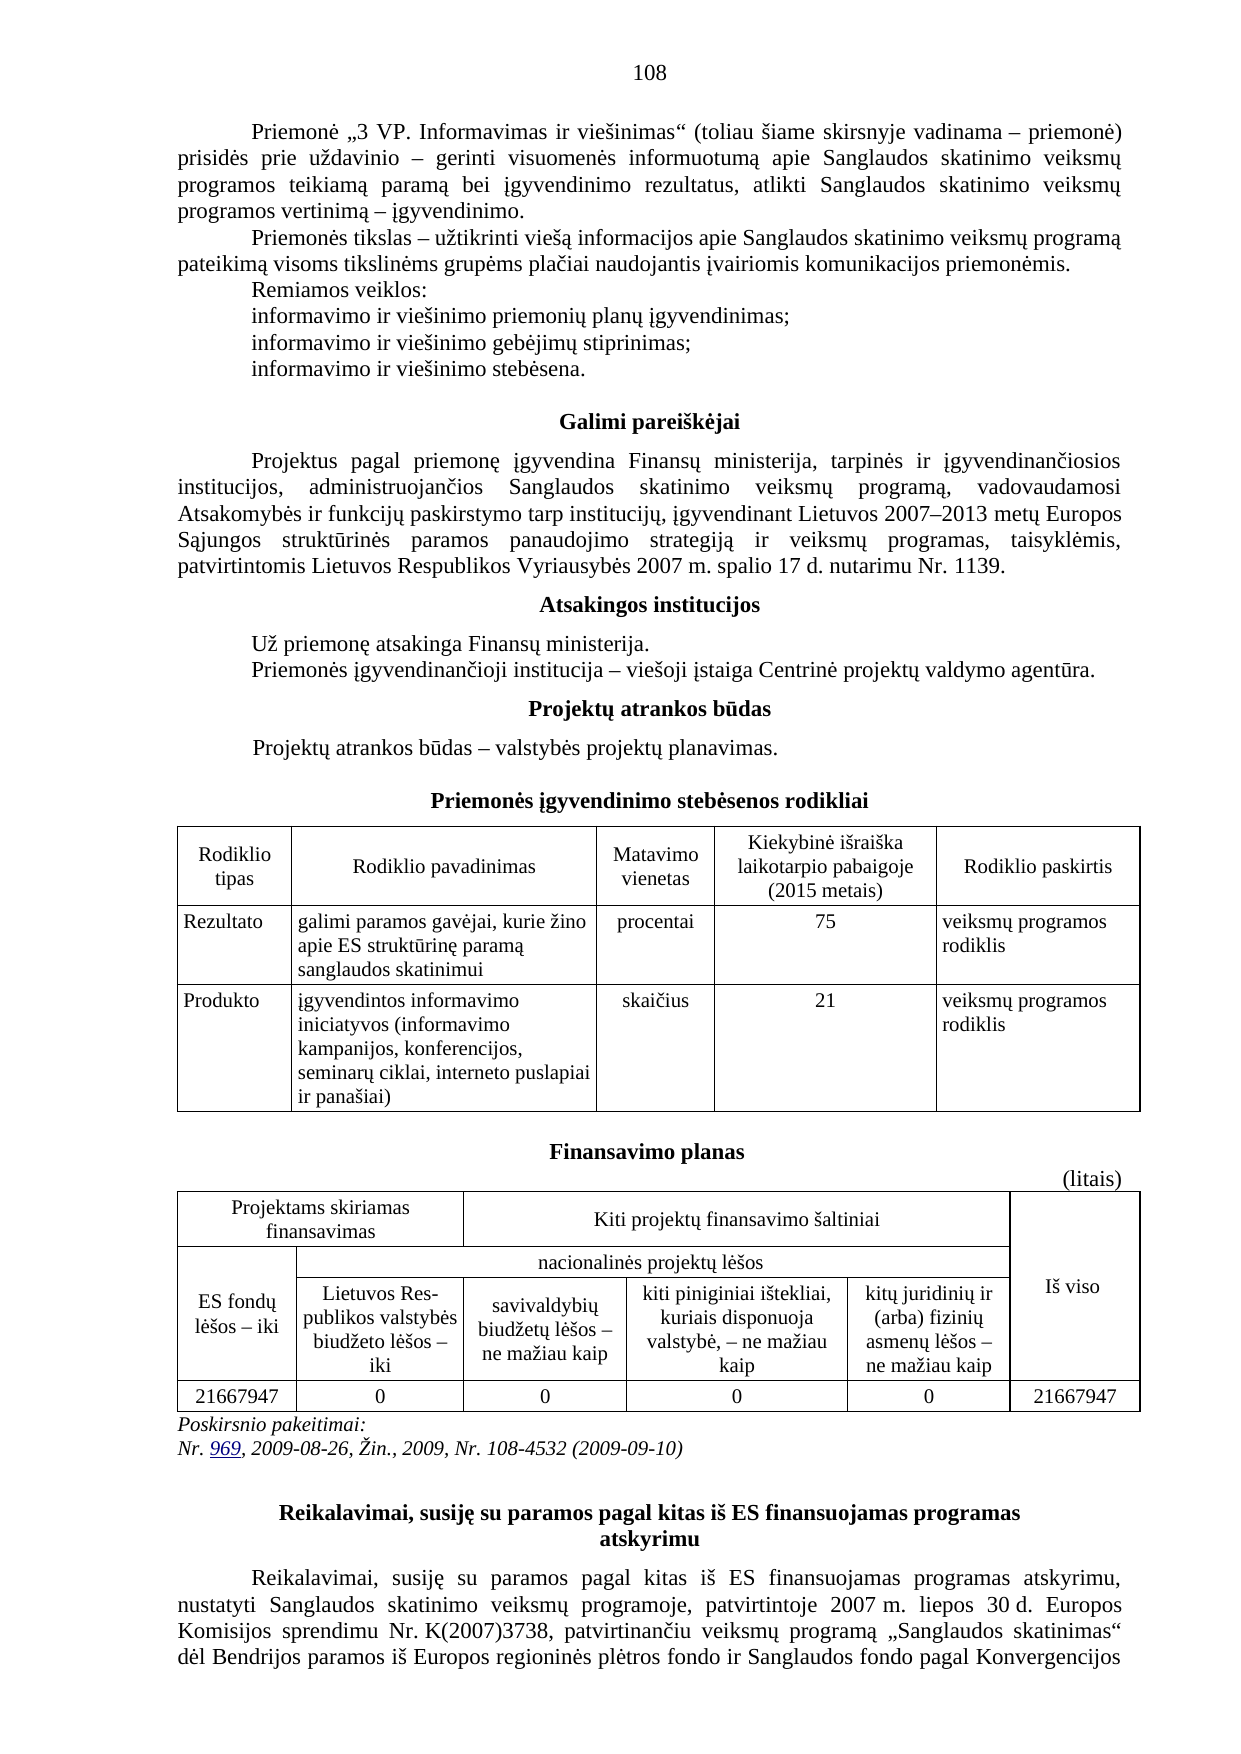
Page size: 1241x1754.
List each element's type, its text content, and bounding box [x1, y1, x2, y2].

text Poskirsnio pakeitimai: [177, 1412, 1122, 1436]
text Reikalavimai, susiję su paramos pagal kitas iš ES finansuojamas programas atskyrimu [177, 1499, 1122, 1552]
table_cell ES fondų lėšos – iki [178, 1247, 296, 1380]
text Projektus pagal priemonę įgyvendina Finansų ministerija, tarpinės ir įgyvendinančiosios institucijos, administruojančios Sanglaudos skatinimo veiksmų programą, vadovaudamosi Atsakomybės ir funkcijų paskirstymo tarp institucijų, įgyvendinant Lietuvos 2007–2013 metų Europos Sąjungos struktūrinės paramos panaudojimo strategiją ir veiksmų programas, taisyklėmis, patvirtintomis Lietuvos Respublikos Vyriausybės 2007 m. spalio 17 d. nutarimu Nr. 1139. [177, 447, 1122, 579]
table_cell 21667947 [1011, 1381, 1139, 1411]
text Už priemonę atsakinga Finansų ministerija. [177, 630, 1122, 656]
text Projektų atrankos būdas – valstybės projektų planavimas. [177, 734, 1122, 760]
text Priemonės tikslas – užtikrinti viešą informacijos apie Sanglaudos skatinimo veiksmų programą pateikimą visoms tikslinėms grupėms plačiai naudojantis įvairiomis komunikacijos priemonėmis. [177, 223, 1122, 276]
table_cell 0 [464, 1381, 626, 1411]
table_cell galimi paramos gavėjai, kurie žino apie ES struktūrinę paramą sanglaudos skatinimui [292, 906, 596, 984]
text Priemonės įgyvendinančioji institucija – viešoji įstaiga Centrinė projektų valdymo agentūra. [177, 656, 1122, 683]
text informavimo ir viešinimo gebėjimų stiprinimas; [177, 329, 1122, 355]
table_cell veiksmų programos rodiklis [937, 906, 1139, 984]
text Projektų atrankos būdas [177, 695, 1122, 722]
table_cell 21 [715, 985, 936, 1111]
table_header Kiekybinė išraiška laikotarpio pabaigoje (2015 metais) [715, 827, 936, 905]
text informavimo ir viešinimo stebėsena. [177, 355, 1122, 382]
table_cell 75 [715, 906, 936, 984]
table_cell Produkto [178, 985, 291, 1111]
text Reikalavimai, susiję su paramos pagal kitas iš ES finansuojamas programas atskyrimu, nustatyti Sanglaudos skatinimo veiksmų programoje, patvirtintoje 2007 m. liepos 30 d. Europos Komisijos sprendimu Nr. K(2007)3738, patvirtinančiu veiksmų programą „Sanglaudos skatinimas“ dėl Bendrijos paramos iš Europos regioninės plėtros fondo ir Sanglaudos fondo pagal Konvergencijos [177, 1564, 1122, 1670]
table_header Iš viso [1011, 1192, 1139, 1380]
table_cell įgyvendintos informavimo iniciatyvos (informavimo kampanijos, konferencijos, seminarų ciklai, interneto puslapiai ir panašiai) [292, 985, 596, 1111]
text informavimo ir viešinimo priemonių planų įgyvendinimas; [177, 303, 1122, 329]
text Priemonės įgyvendinimo stebėsenos rodikliai [177, 787, 1122, 813]
table_cell 0 [627, 1381, 847, 1411]
table_header Projektams skiriamas finansavimas [178, 1192, 463, 1246]
table_header Kiti projektų finansavimo šaltiniai [464, 1192, 1009, 1246]
table_header Rodiklio pavadinimas [292, 827, 596, 905]
text Galimi pareiškėjai [177, 408, 1122, 434]
table_cell kitų juridinių ir (arba) fizinių asmenų lėšos – ne mažiau kaip [848, 1278, 1009, 1380]
table_cell procentai [597, 906, 714, 984]
text Remiamos veiklos: [177, 276, 1122, 303]
table_cell Rezultato [178, 906, 291, 984]
table_cell veiksmų programos rodiklis [937, 985, 1139, 1111]
table_cell 21667947 [178, 1381, 296, 1411]
table_cell 0 [297, 1381, 463, 1411]
table_header Rodiklio paskirtis [937, 827, 1139, 905]
table_header Matavimo vienetas [597, 827, 714, 905]
text Nr. 969, 2009-08-26, Žin., 2009, Nr. 108-4532 (2009-09-10) [177, 1436, 1122, 1460]
table_cell savivaldybių biudžetų lėšos – ne mažiau kaip [464, 1278, 626, 1380]
table_cell Lietuvos Res­publikos valsty­bės biudžeto lėšos – iki [297, 1278, 463, 1380]
text (litais) [177, 1165, 1122, 1191]
table_cell nacionalinės projektų lėšos [297, 1247, 1009, 1277]
text Priemonė „3 VP. Informavimas ir viešinimas“ (toliau šiame skirsnyje vadinama – priemonė) prisidės prie uždavinio – gerinti visuomenės informuotumą apie Sanglaudos skatinimo veiksmų programos teikiamą paramą bei įgyvendinimo rezultatus, atlikti Sanglaudos skatinimo veiksmų programos vertinimą – įgyvendinimo. [177, 118, 1122, 223]
table_cell 0 [848, 1381, 1009, 1411]
text Atsakingos institucijos [177, 591, 1122, 617]
table_cell skaičius [597, 985, 714, 1111]
table_header Rodiklio tipas [178, 827, 291, 905]
text Finansavimo planas [177, 1138, 1122, 1165]
table_cell kiti piniginiai ištekliai, kuriais disponuoja valstybė, – ne mažiau kaip [627, 1278, 847, 1380]
